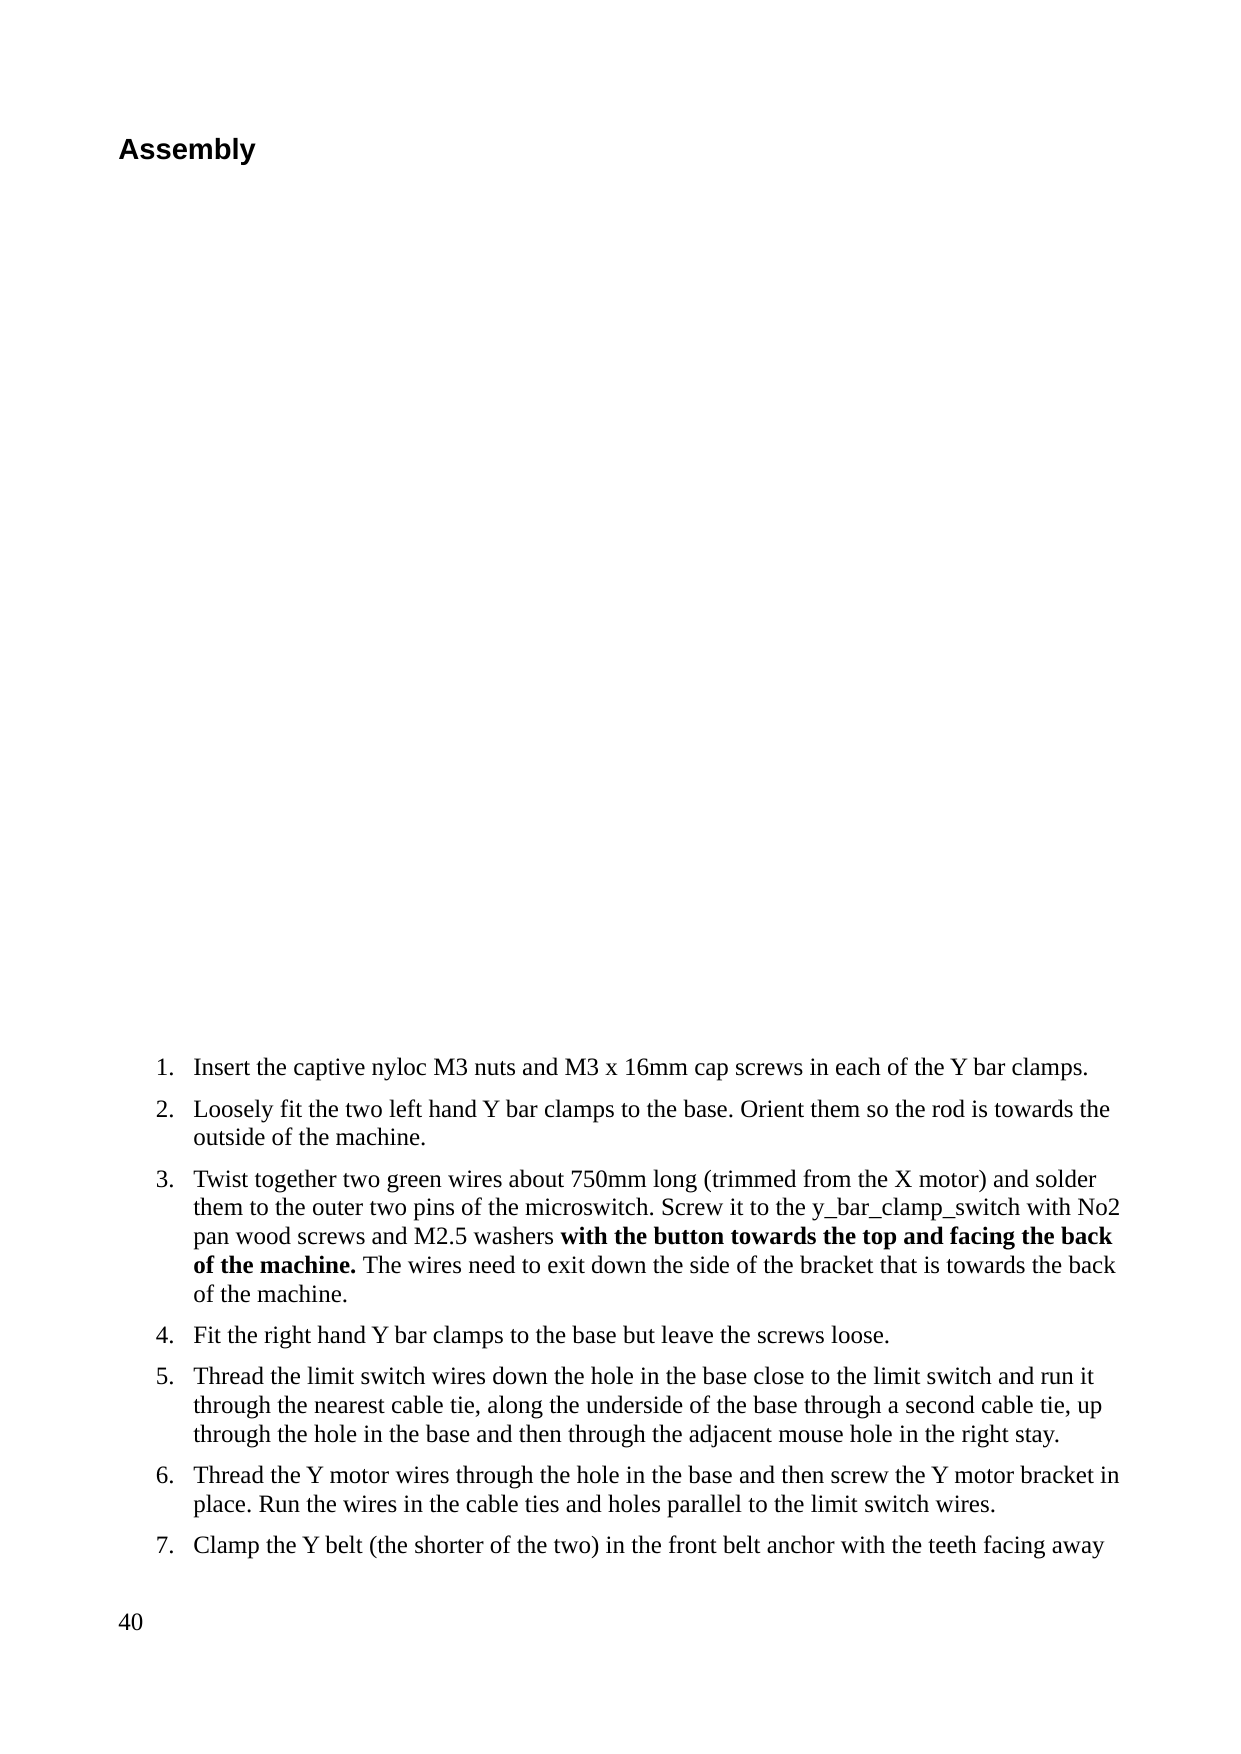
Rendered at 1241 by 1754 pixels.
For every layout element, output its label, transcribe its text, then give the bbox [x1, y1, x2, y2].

subtitle Assembly [118, 132, 1122, 165]
list Insert the captive nyloc M3 nuts and M3 x 16mm cap screws in each of the Y bar clamps. [156, 1052, 1122, 1081]
list Thread the limit switch wires down the hole in the base close to the limit switch and run it through the nearest cable tie, along the underside of the base through a second cable tie, up through the hole in the base and then through the adjacent mouse hole in the right stay. [156, 1361, 1122, 1447]
list Twist together two green wires about 750mm long (trimmed from the X motor) and solder them to the outer two pins of the microswitch. Screw it to the y_bar_clamp_switch with No2 pan wood screws and M2.5 washers with the button towards the top and facing the back of the machine. The wires need to exit down the side of the bracket that is towards the back of the machine. [156, 1164, 1122, 1307]
list Loosely fit the two left hand Y bar clamps to the base. Orient them so the rod is towards the outside of the machine. [156, 1094, 1122, 1151]
list Thread the Y motor wires through the hole in the base and then screw the Y motor bracket in place. Run the wires in the cable ties and holes parallel to the limit switch wires. [156, 1460, 1122, 1517]
list Fit the right hand Y bar clamps to the base but leave the screws loose. [156, 1320, 1122, 1349]
list Clamp the Y belt (the shorter of the two) in the front belt anchor with the teeth facing away [156, 1530, 1122, 1559]
